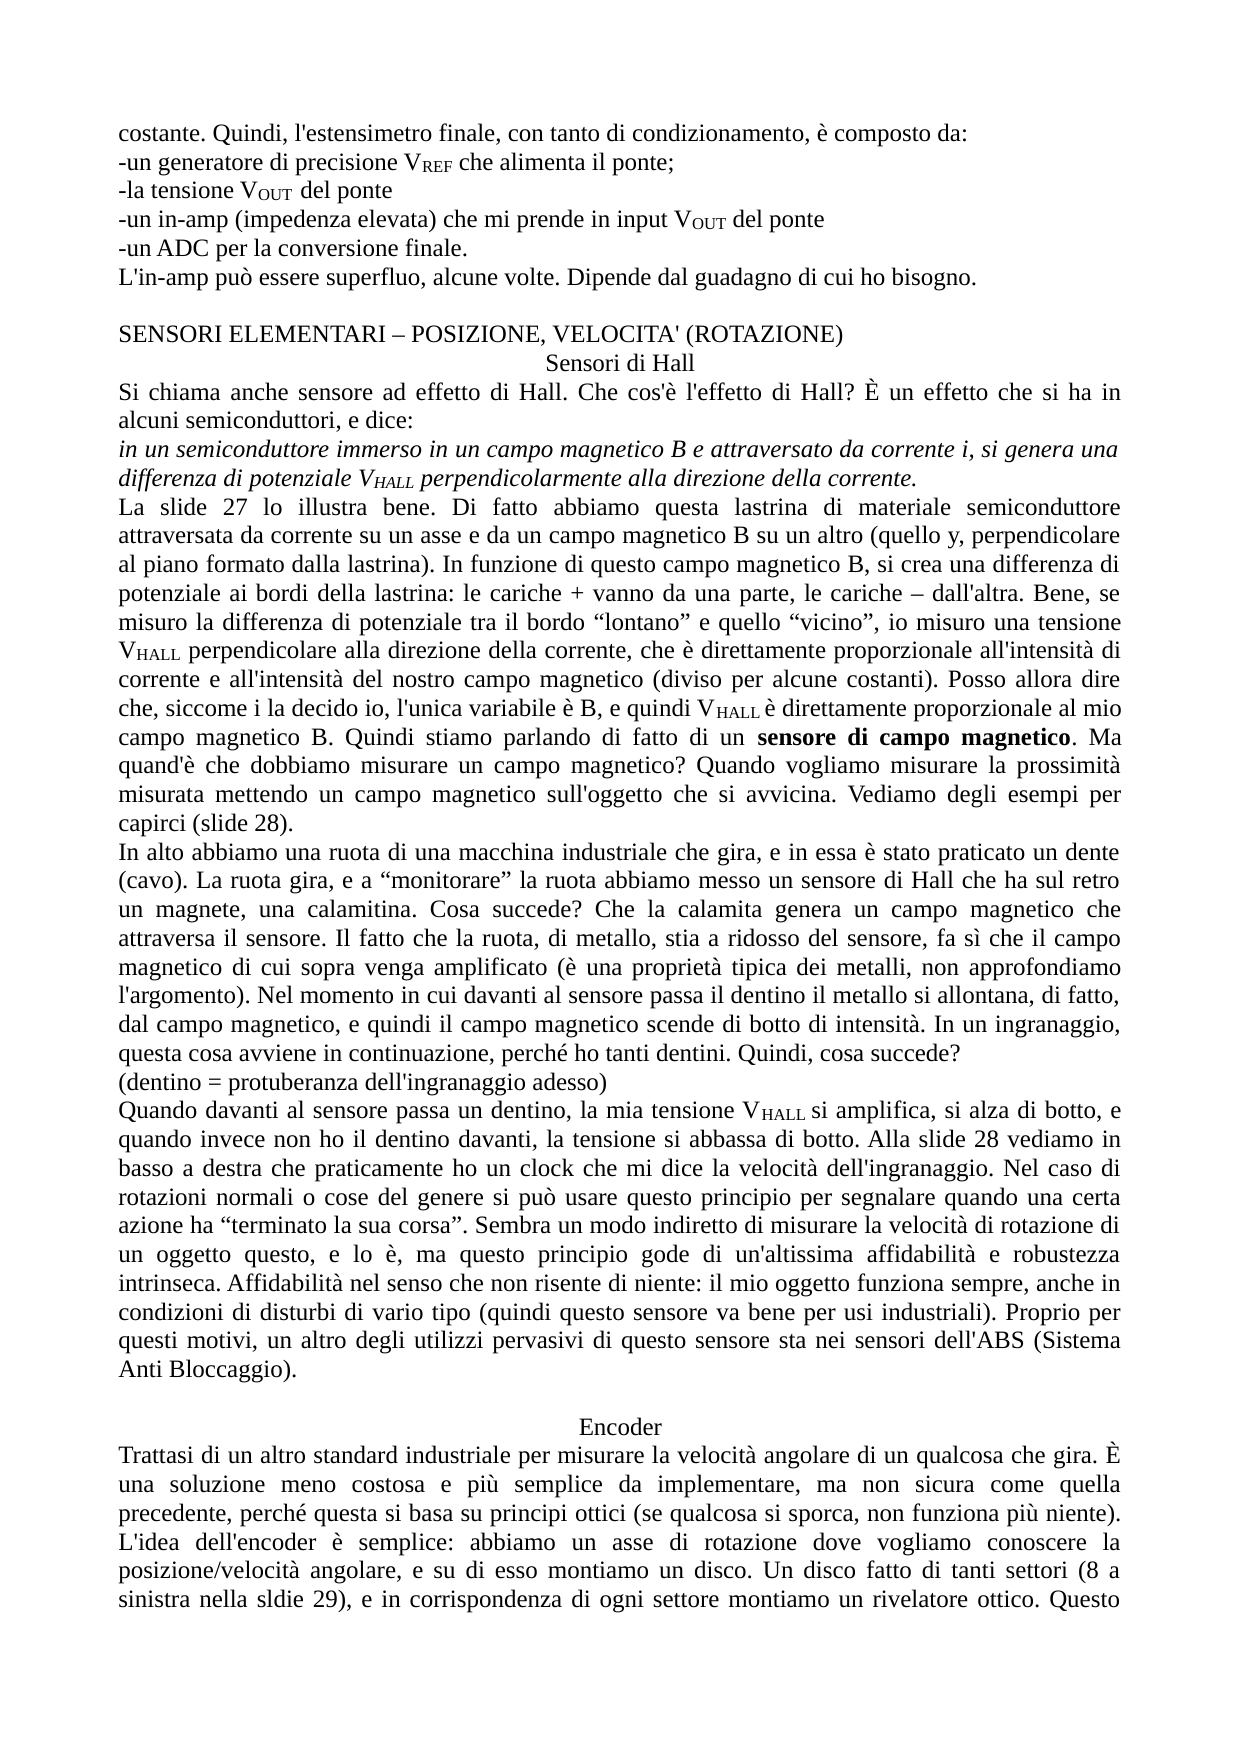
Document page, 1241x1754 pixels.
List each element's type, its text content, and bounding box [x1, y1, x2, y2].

text Encoder [118, 1412, 1122, 1441]
text -un in-amp (impedenza elevata) che mi prende in input VOUT del ponte [118, 204, 1122, 233]
text in un semiconduttore immerso in un campo magnetico B e attraversato da corrente i, si genera una differenza di potenziale VHALL perpendicolarmente alla direzione della corrente. [118, 434, 1122, 492]
text Trattasi di un altro standard industriale per misurare la velocità angolare di un qualcosa che gira. È una soluzione meno costosa e più semplice da implementare, ma non sicura come quella precedente, perché questa si basa su principi ottici (se qualcosa si sporca, non funziona più niente). L'idea dell'encoder è semplice: abbiamo un asse di rotazione dove vogliamo conoscere la posizione/velocità angolare, e su di esso montiamo un disco. Un disco fatto di tanti settori (8 a sinistra nella sldie 29), e in corrispondenza di ogni settore montiamo un rivelatore ottico. Questo [118, 1441, 1122, 1613]
text Sensori di Hall [118, 348, 1122, 377]
text In alto abbiamo una ruota di una macchina industriale che gira, e in essa è stato praticato un dente (cavo). La ruota gira, e a “monitorare” la ruota abbiamo messo un sensore di Hall che ha sul retro un magnete, una calamitina. Cosa succede? Che la calamita genera un campo magnetico che attraversa il sensore. Il fatto che la ruota, di metallo, stia a ridosso del sensore, fa sì che il campo magnetico di cui sopra venga amplificato (è una proprietà tipica dei metalli, non approfondiamo l'argomento). Nel momento in cui davanti al sensore passa il dentino il metallo si allontana, di fatto, dal campo magnetico, e quindi il campo magnetico scende di botto di intensità. In un ingranaggio, questa cosa avviene in continuazione, perché ho tanti dentini. Quindi, cosa succede? [118, 837, 1122, 1067]
text -un ADC per la conversione finale. [118, 233, 1122, 262]
text Si chiama anche sensore ad effetto di Hall. Che cos'è l'effetto di Hall? È un effetto che si ha in alcuni semiconduttori, e dice: [118, 377, 1122, 434]
text SENSORI ELEMENTARI – POSIZIONE, VELOCITA' (ROTAZIONE) [118, 319, 1122, 348]
text La slide 27 lo illustra bene. Di fatto abbiamo questa lastrina di materiale semiconduttore attraversata da corrente su un asse e da un campo magnetico B su un altro (quello y, perpendicolare al piano formato dalla lastrina). In funzione di questo campo magnetico B, si crea una differenza di potenziale ai bordi della lastrina: le cariche + vanno da una parte, le cariche – dall'altra. Bene, se misuro la differenza di potenziale tra il bordo “lontano” e quello “vicino”, io misuro una tensione VHALL perpendicolare alla direzione della corrente, che è direttamente proporzionale all'intensità di corrente e all'intensità del nostro campo magnetico (diviso per alcune costanti). Posso allora dire che, siccome i la decido io, l'unica variabile è B, e quindi VHALL è direttamente proporzionale al mio campo magnetico B. Quindi stiamo parlando di fatto di un sensore di campo magnetico. Ma quand'è che dobbiamo misurare un campo magnetico? Quando vogliamo misurare la prossimità misurata mettendo un campo magnetico sull'oggetto che si avvicina. Vediamo degli esempi per capirci (slide 28). [118, 492, 1122, 837]
text -la tensione VOUT del ponte [118, 176, 1122, 204]
text L'in-amp può essere superfluo, alcune volte. Dipende dal guadagno di cui ho bisogno. [118, 262, 1122, 291]
text -un generatore di precisione VREF che alimenta il ponte; [118, 147, 1122, 176]
text (dentino = protuberanza dell'ingranaggio adesso) [118, 1067, 1122, 1096]
text Quando davanti al sensore passa un dentino, la mia tensione VHALL si amplifica, si alza di botto, e quando invece non ho il dentino davanti, la tensione si abbassa di botto. Alla slide 28 vediamo in basso a destra che praticamente ho un clock che mi dice la velocità dell'ingranaggio. Nel caso di rotazioni normali o cose del genere si può usare questo principio per segnalare quando una certa azione ha “terminato la sua corsa”. Sembra un modo indiretto di misurare la velocità di rotazione di un oggetto questo, e lo è, ma questo principio gode di un'altissima affidabilità e robustezza intrinseca. Affidabilità nel senso che non risente di niente: il mio oggetto funziona sempre, anche in condizioni di disturbi di vario tipo (quindi questo sensore va bene per usi industriali). Proprio per questi motivi, un altro degli utilizzi pervasivi di questo sensore sta nei sensori dell'ABS (Sistema Anti Bloccaggio). [118, 1096, 1122, 1383]
text costante. Quindi, l'estensimetro finale, con tanto di condizionamento, è composto da: [118, 118, 1122, 147]
